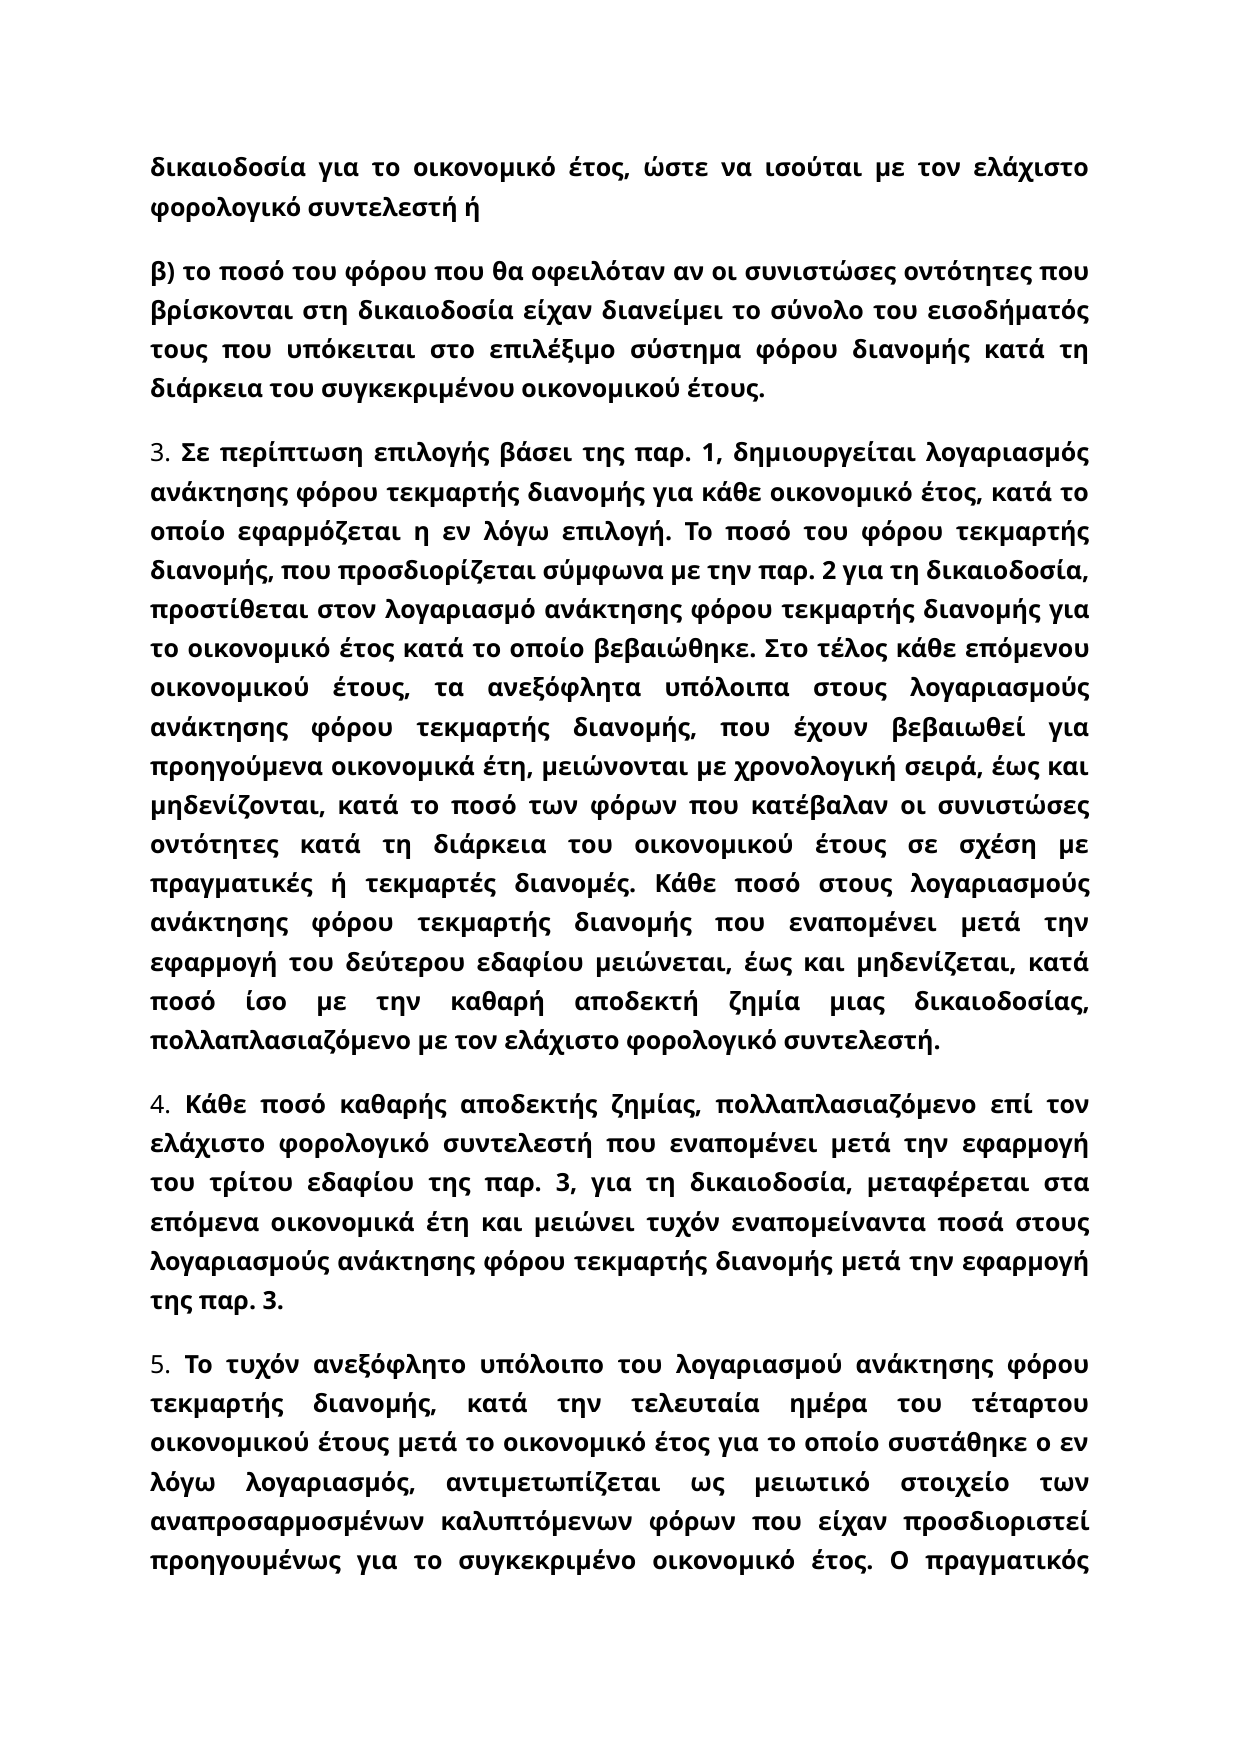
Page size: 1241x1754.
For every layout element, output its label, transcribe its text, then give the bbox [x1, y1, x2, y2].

text β) το ποσό του φόρου που θα οφειλόταν αν οι συνιστώσες οντότητες που βρίσκονται στη δικαιοδοσία είχαν διανείμει το σύνολο του εισοδήματός τους που υπόκειται στο επιλέξιμο σύστημα φόρου διανομής κατά τη διάρκεια του συγκεκριμένου οικονομικού έτους. [150, 253, 1090, 405]
text 3. Σε περίπτωση επιλογής βάσει της παρ. 1, δημιουργείται λογαριασμός ανάκτησης φόρου τεκμαρτής διανομής για κάθε οικονομικό έτος, κατά το οποίο εφαρμόζεται η εν λόγω επιλογή. Το ποσό του φόρου τεκμαρτής διανομής, που προσδιορίζεται σύμφωνα με την παρ. 2 για τη δικαιοδοσία, προστίθεται στον λογαριασμό ανάκτησης φόρου τεκμαρτής διανομής για το οικονομικό έτος κατά το οποίο βεβαιώθηκε. Στο τέλος κάθε επόμενου οικονομικού έτους, τα ανεξόφλητα υπόλοιπα στους λογαριασμούς ανάκτησης φόρου τεκμαρτής διανομής, που έχουν βεβαιωθεί για προηγούμενα οικονομικά έτη, μειώνονται με χρονολογική σειρά, έως και μηδενίζονται, κατά το ποσό των φόρων που κατέβαλαν οι συνιστώσες οντότητες κατά τη διάρκεια του οικονομικού έτους σε σχέση με πραγματικές ή τεκμαρτές διανομές. Κάθε ποσό στους λογαριασμούς ανάκτησης φόρου τεκμαρτής διανομής που εναπομένει μετά την εφαρμογή του δεύτερου εδαφίου μειώνεται, έως και μηδενίζεται, κατά ποσό ίσο με την καθαρή αποδεκτή ζημία μιας δικαιοδοσίας, πολλαπλασιαζόμενο με τον ελάχιστο φορολογικό συντελεστή. [150, 435, 1090, 1057]
text 4. Κάθε ποσό καθαρής αποδεκτής ζημίας, πολλαπλασιαζόμενο επί τον ελάχιστο φορολογικό συντελεστή που εναπομένει μετά την εφαρμογή του τρίτου εδαφίου της παρ. 3, για τη δικαιοδοσία, μεταφέρεται στα επόμενα οικονομικά έτη και μειώνει τυχόν εναπομείναντα ποσά στους λογαριασμούς ανάκτησης φόρου τεκμαρτής διανομής μετά την εφαρμογή της παρ. 3. [150, 1087, 1090, 1317]
text δικαιοδοσία για το οικονομικό έτος, ώστε να ισούται με τον ελάχιστο φορολογικό συντελεστή ή [150, 150, 1090, 223]
text 5. Το τυχόν ανεξόφλητο υπόλοιπο του λογαριασμού ανάκτησης φόρου τεκμαρτής διανομής, κατά την τελευταία ημέρα του τέταρτου οικονομικού έτους μετά το οικονομικό έτος για το οποίο συστάθηκε ο εν λόγω λογαριασμός, αντιμετωπίζεται ως μειωτικό στοιχείο των αναπροσαρμοσμένων καλυπτόμενων φόρων που είχαν προσδιοριστεί προηγουμένως για το συγκεκριμένο οικονομικό έτος. Ο πραγματικός [150, 1347, 1090, 1577]
